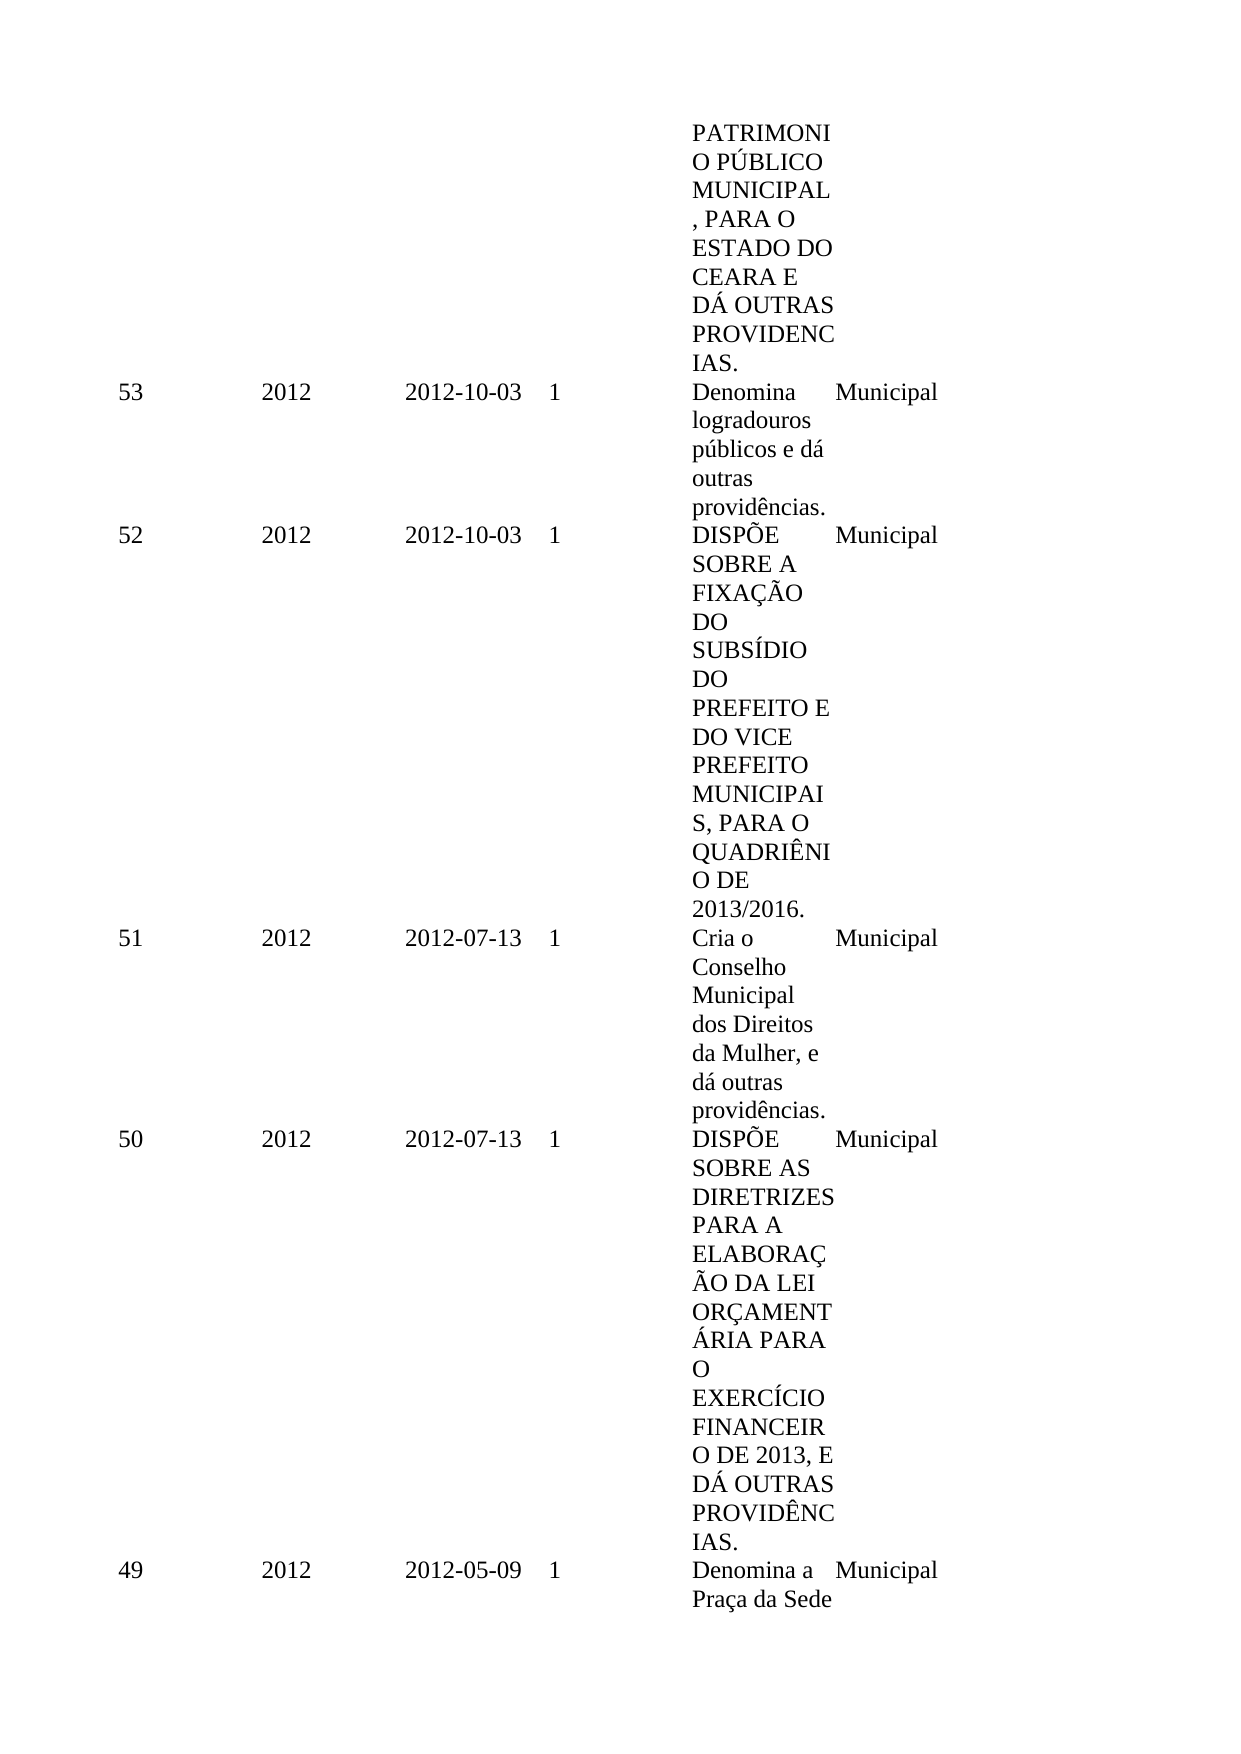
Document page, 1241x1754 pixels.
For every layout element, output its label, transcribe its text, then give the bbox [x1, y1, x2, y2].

table_cell Municipal [835, 377, 979, 521]
table_cell Municipal [835, 923, 979, 1124]
table_cell Municipal [835, 1124, 979, 1556]
table_cell 2012 [261, 1556, 405, 1613]
table_cell DISPÕE SOBRE A FIXAÇÃO DO SUBSÍDIO DO PREFEITO E DO VICE PREFEITO MUNICIPAIS, PARA Ο QUADRIÊNIO DE 2013/2016. [692, 521, 835, 923]
table_cell 2012 [261, 1124, 405, 1556]
table_cell [261, 118, 405, 377]
table_cell 1 [548, 1556, 692, 1613]
table_cell 50 [118, 1124, 261, 1556]
table_cell [979, 1124, 1122, 1556]
table_cell 2012-05-09 [405, 1556, 548, 1613]
table_cell 1 [548, 923, 692, 1124]
table_cell 1 [548, 377, 692, 521]
table_cell [979, 521, 1122, 923]
table_cell Denomina a Praça da Sede [692, 1556, 835, 1613]
table_cell PATRIMONIO PÚBLICO MUNICIPAL, PARA O ESTADO DO CEARA E DÁ OUTRAS PROVIDENCIAS. [692, 118, 835, 377]
table_cell [118, 118, 261, 377]
table_cell [835, 118, 979, 377]
table_cell Municipal [835, 521, 979, 923]
table_cell [979, 377, 1122, 521]
table_cell 52 [118, 521, 261, 923]
table_cell Municipal [835, 1556, 979, 1613]
table_cell 1 [548, 1124, 692, 1556]
table_cell 51 [118, 923, 261, 1124]
table_cell DISPÕE SOBRE AS DIRETRIZES PARA A ELABORAÇÃO DA LEI ORÇAMENTÁRIA PARA O EXERCÍCIO FINANCEIRO DE 2013, E DÁ OUTRAS PROVIDÊNCIAS. [692, 1124, 835, 1556]
table_cell 2012-10-03 [405, 521, 548, 923]
table_cell 2012-07-13 [405, 1124, 548, 1556]
table_cell [979, 118, 1122, 377]
table_cell 53 [118, 377, 261, 521]
table_cell 2012-07-13 [405, 923, 548, 1124]
table_cell [979, 1556, 1122, 1613]
table_cell 1 [548, 521, 692, 923]
table_cell 2012 [261, 923, 405, 1124]
table_cell [548, 118, 692, 377]
table_cell Denomina logradouros públicos e dá outras providências. [692, 377, 835, 521]
table_cell [979, 923, 1122, 1124]
table_cell 2012-10-03 [405, 377, 548, 521]
table_cell 49 [118, 1556, 261, 1613]
table_cell [405, 118, 548, 377]
table_cell Cria o Conselho Municipal dos Direitos da Mulher, e dá outras providências. [692, 923, 835, 1124]
table_cell 2012 [261, 521, 405, 923]
table_cell 2012 [261, 377, 405, 521]
